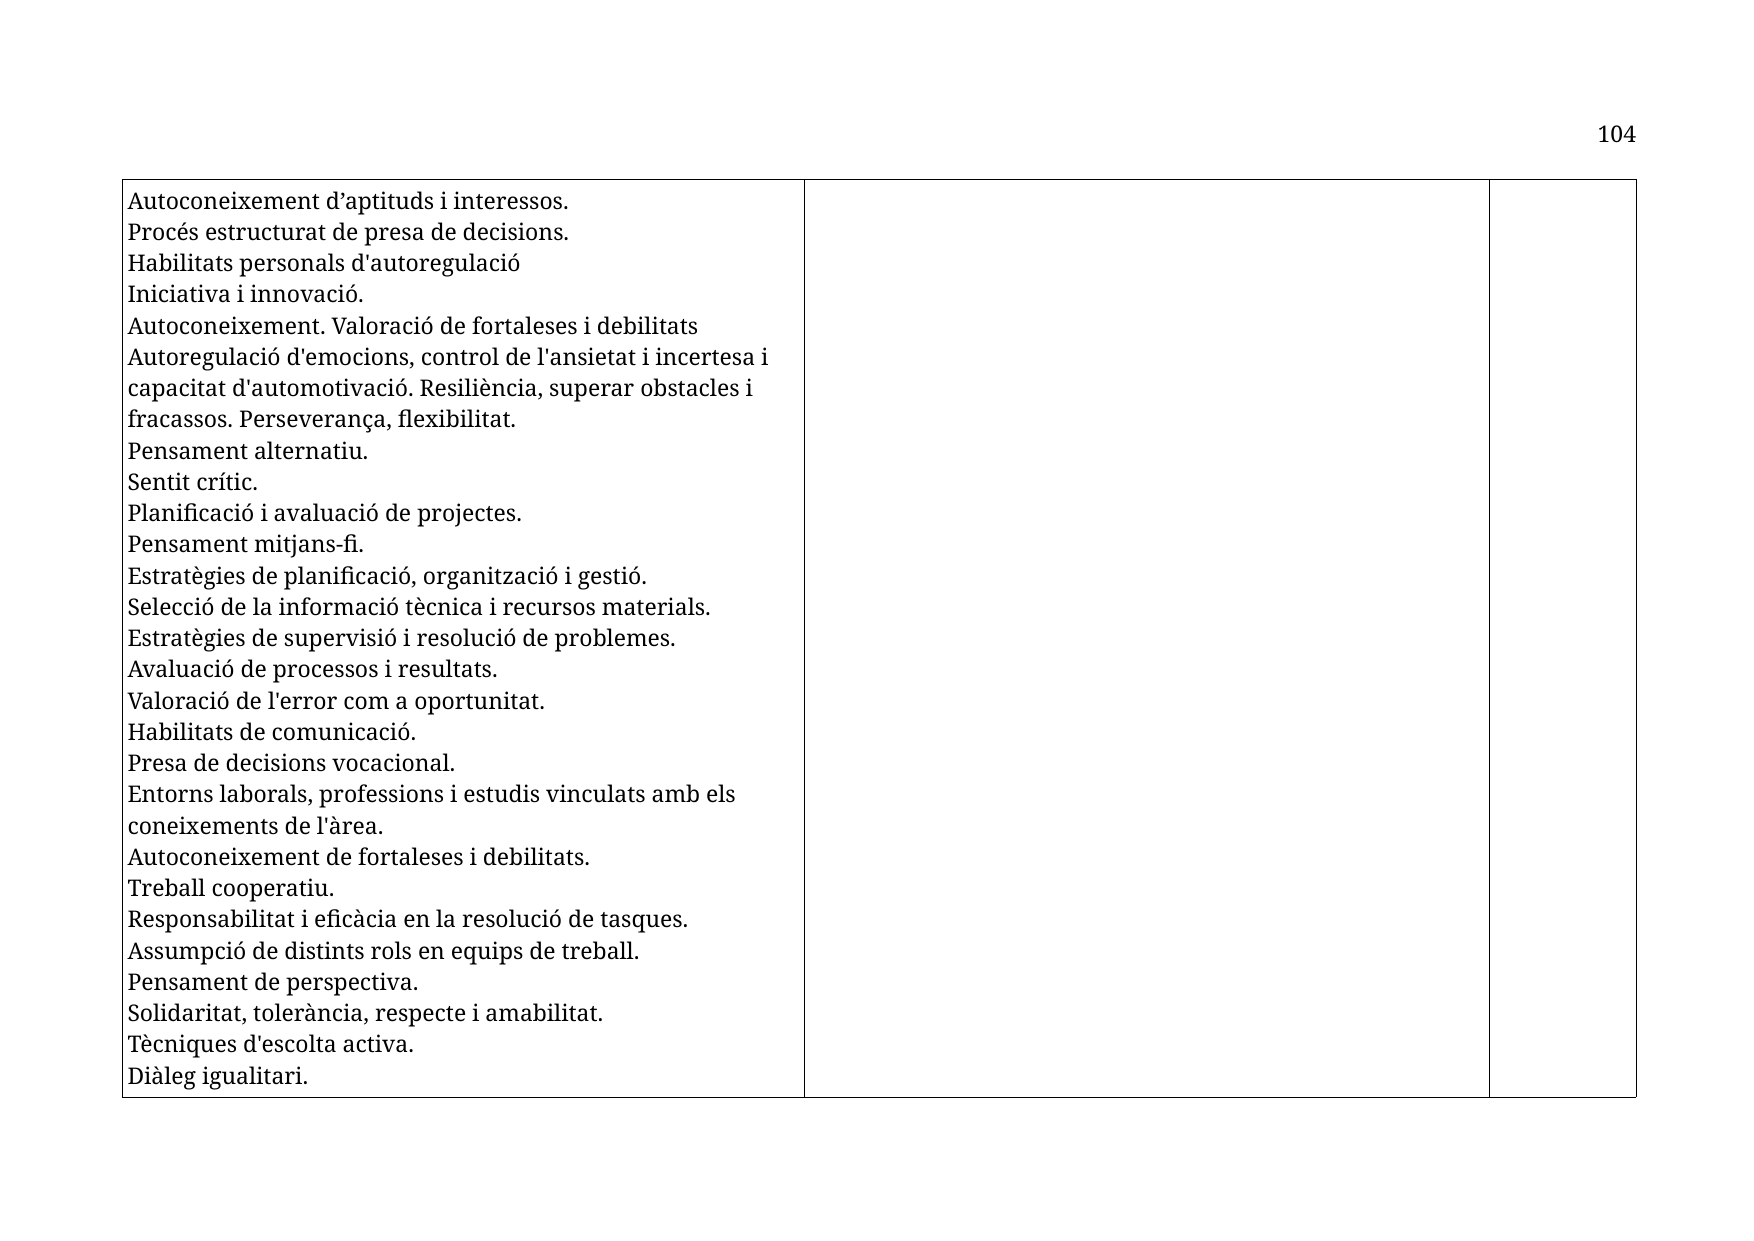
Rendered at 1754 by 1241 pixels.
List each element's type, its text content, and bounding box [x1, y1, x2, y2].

table_cell [1490, 180, 1636, 1097]
table_cell [805, 180, 1489, 1097]
table_cell Autoconeixement d’aptituds i interessos. Procés estructurat de presa de decisions. Habilitats personals d'autoregulació Iniciativa i innovació. Autoconeixement. Valoració de fortaleses i debilitats Autoregulació d'emocions, control de l'ansietat i incertesa i capacitat d'automotivació. Resiliència, superar obstacles i fracassos. Perseverança, flexibilitat. Pensament alternatiu. Sentit crític. Planificació i avaluació de projectes. Pensament mitjans-fi. Estratègies de planificació, organització i gestió. Selecció de la informació tècnica i recursos materials. Estratègies de supervisió i resolució de problemes. Avaluació de processos i resultats. Valoració de l'error com a oportunitat. Habilitats de comunicació. Presa de decisions vocacional. Entorns laborals, professions i estudis vinculats amb els coneixements de l'àrea. Autoconeixement de fortaleses i debilitats. Treball cooperatiu. Responsabilitat i eficàcia en la resolució de tasques. Assumpció de distints rols en equips de treball. Pensament de perspectiva. Solidaritat, tolerància, respecte i amabilitat. Tècniques d'escolta activa. Diàleg igualitari. [123, 180, 804, 1097]
